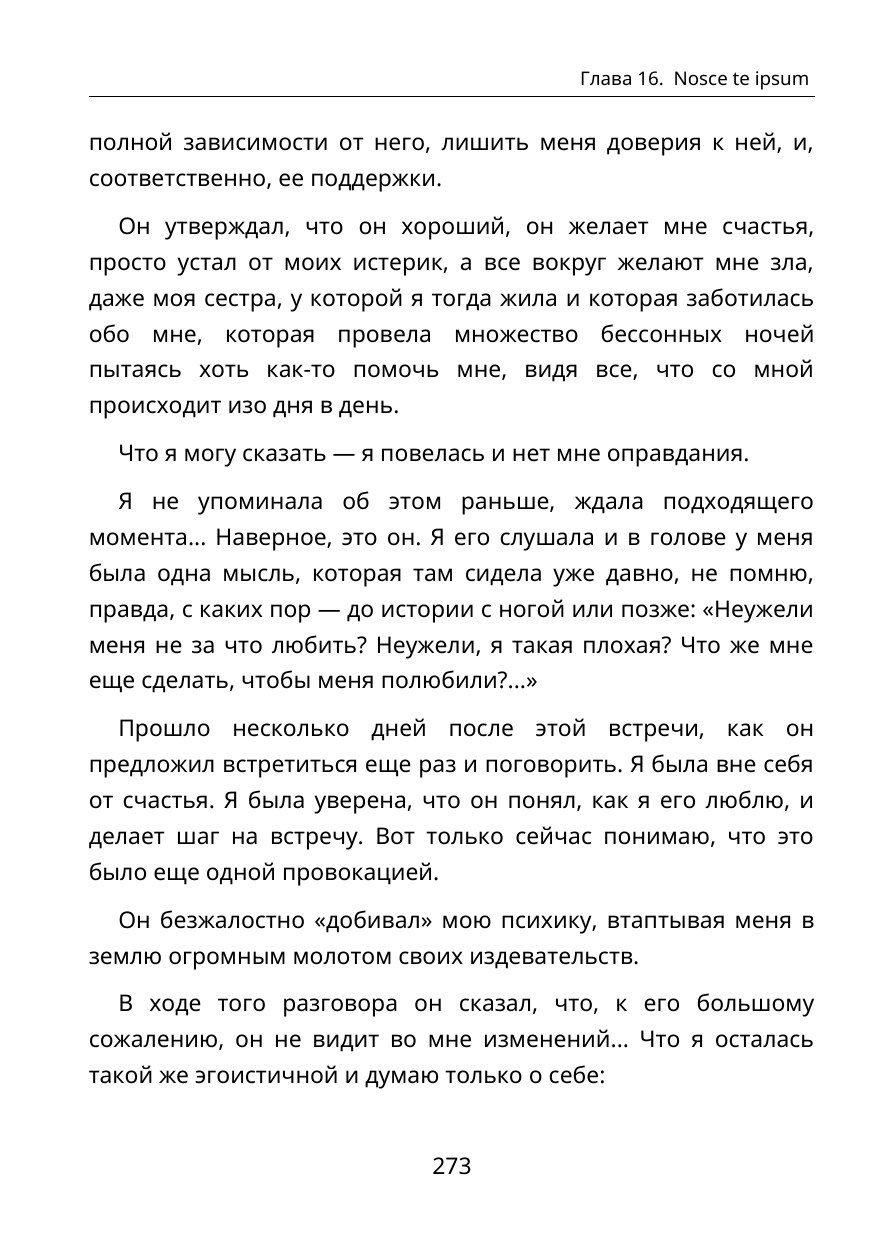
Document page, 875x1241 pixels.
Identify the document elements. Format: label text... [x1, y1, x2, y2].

text Он утверждал, что он хороший, он желает мне счастья, просто устал от моих истерик, а все вокруг желают мне зла, даже моя сестра, у которой я тогда жила и которая заботилась обо мне, которая провела множество бессонных ночей пытаясь хоть как-то помочь мне, видя все, что со мной происходит изо дня в день. [88, 210, 815, 421]
text В ходе того разговора он сказал, что, к его большому сожалению, он не видит во мне изменений... Что я осталась такой же эгоистичной и думаю только о себе: [88, 987, 815, 1090]
text Я не упоминала об этом раньше, ждала подходящего момента... Наверное, это он. Я его слушала и в голове у меня была одна мысль, которая там сидела уже давно, не помню, правда, с каких пор — до истории с ногой или позже: «Неужели меня не за что любить? Неужели, я такая плохая? Что же мне еще сделать, чтобы меня полюбили?...» [88, 485, 815, 696]
text Что я могу сказать — я повелась и нет мне оправдания. [88, 437, 815, 468]
text полной зависимости от него, лишить меня доверия к ней, и, соответственно, ее поддержки. [88, 126, 815, 193]
text Прошло несколько дней после этой встречи, как он предложил встретиться еще раз и поговорить. Я была вне себя от счастья. Я была уверена, что он понял, как я его люблю, и делает шаг на встречу. Вот только сейчас понимаю, что это было еще одной провокацией. [88, 712, 815, 887]
text Он безжалостно «добивал» мою психику, втаптывая меня в землю огромным молотом своих издевательств. [88, 904, 815, 971]
